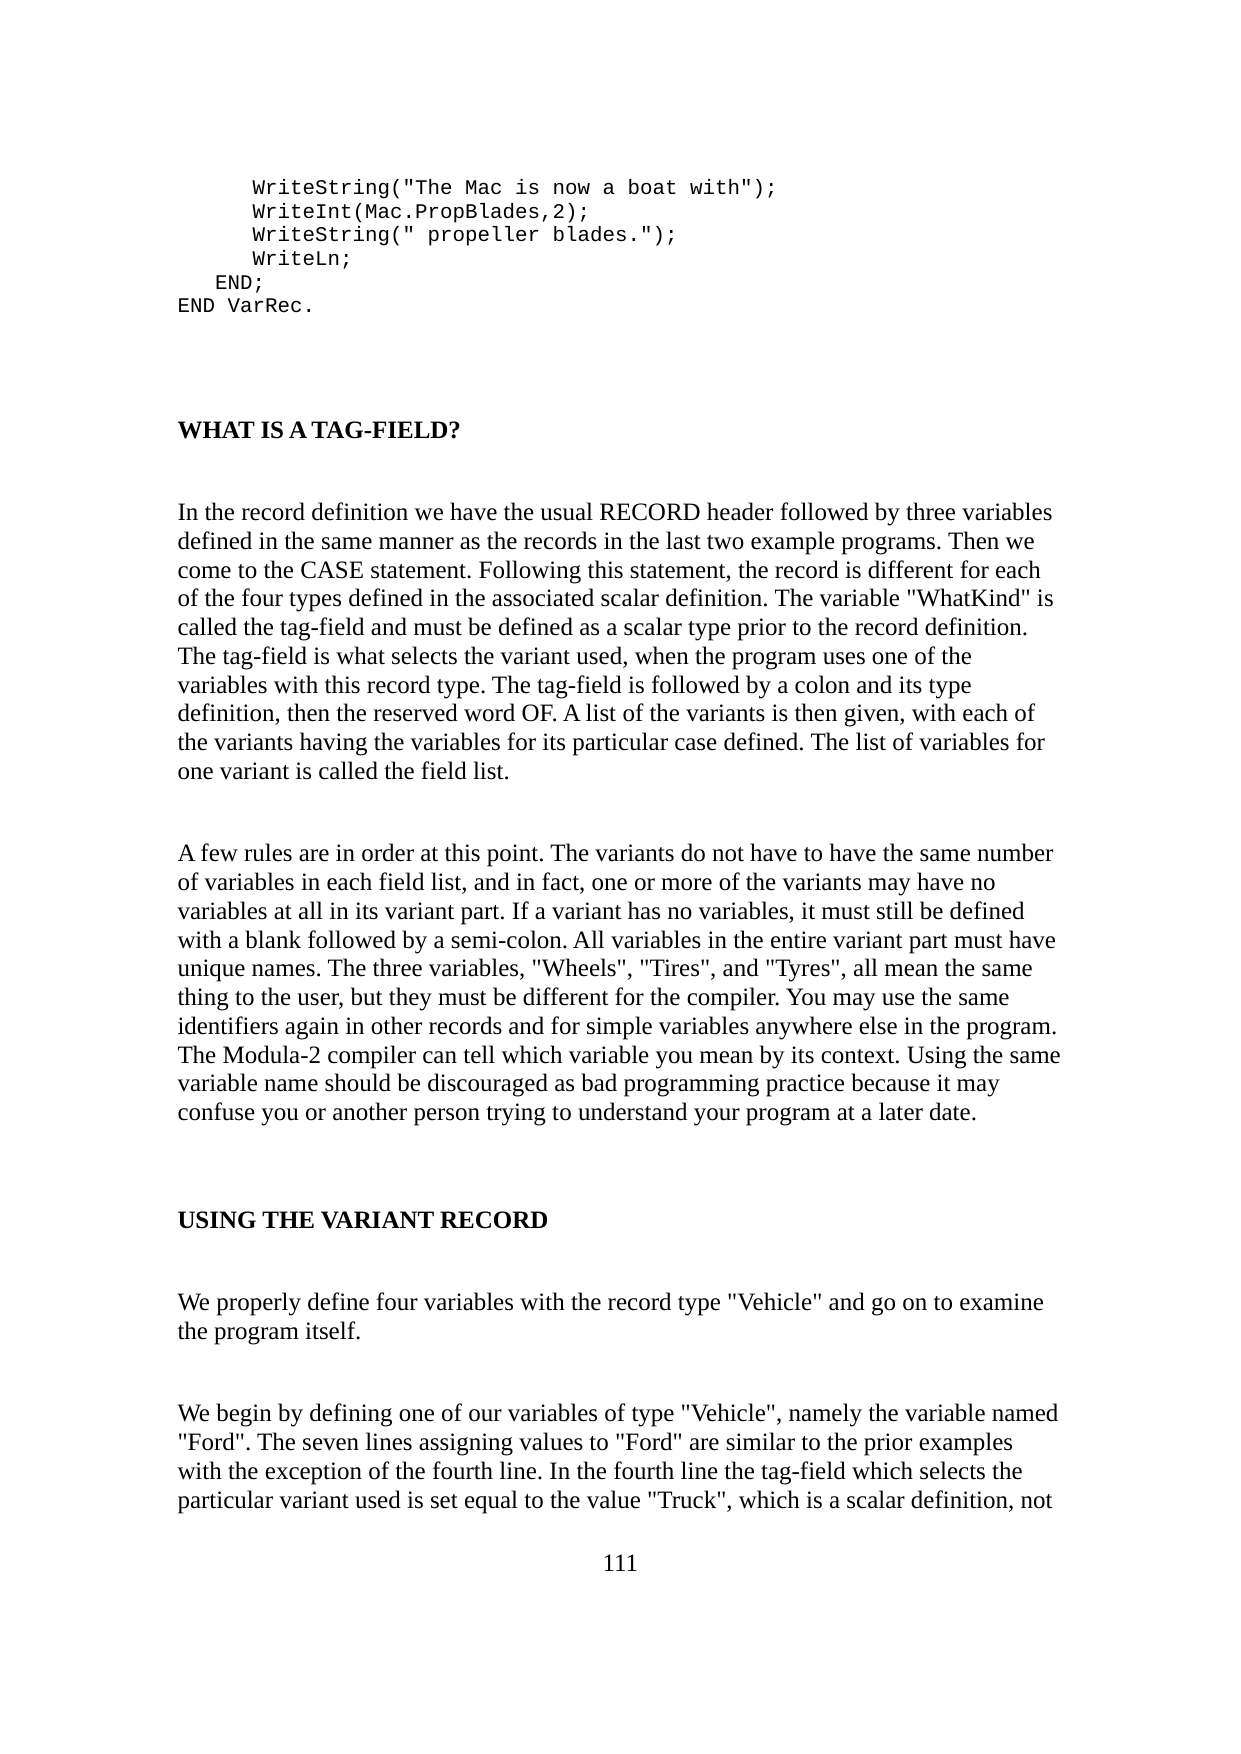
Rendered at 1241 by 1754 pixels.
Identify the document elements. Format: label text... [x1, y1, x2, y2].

subtitle WHAT IS A TAG-FIELD? [177, 415, 1063, 443]
text A few rules are in order at this point. The variants do not have to have the same number of variables in each field list, and in fact, one or more of the variants may have no variables at all in its variant part. If a variant has no variables, it must still be defined with a blank followed by a semi-colon. All variables in the entire variant part must have unique names. The three variables, "Wheels", "Tires", and "Tyres", all mean the same thing to the user, but they must be different for the compiler. You may use the same identifiers again in other records and for simple variables anywhere else in the program. The Modula-2 compiler can tell which variable you mean by its context. Using the same variable name should be discouraged as bad programming practice because it may confuse you or another person trying to understand your program at a later date. [177, 838, 1063, 1126]
text WriteString(" propeller blades."); [177, 224, 1063, 248]
text In the record definition we have the usual RECORD header followed by three variables defined in the same manner as the records in the last two example programs. Then we come to the CASE statement. Following this statement, the record is different for each of the four types defined in the associated scalar definition. The variable "WhatKind" is called the tag-field and must be defined as a scalar type prior to the record definition. The tag-field is what selects the variant used, when the program uses one of the variables with this record type. The tag-field is followed by a colon and its type definition, then the reserved word OF. A list of the variants is then given, with each of the variants having the variables for its particular case defined. The list of variables for one variant is called the field list. [177, 497, 1063, 785]
text END; [177, 272, 1063, 295]
text We properly define four variables with the record type "Vehicle" and go on to examine the program itself. [177, 1287, 1063, 1345]
text WriteInt(Mac.PropBlades,2); [177, 201, 1063, 224]
text WriteString("The Mac is now a boat with"); [177, 177, 1063, 201]
text We begin by defining one of our variables of type "Vehicle", namely the variable named "Ford". The seven lines assigning values to "Ford" are similar to the prior examples with the exception of the fourth line. In the fourth line the tag-field which selects the particular variant used is set equal to the value "Truck", which is a scalar definition, not [177, 1398, 1063, 1513]
subtitle USING THE VARIANT RECORD [177, 1205, 1063, 1233]
text END VarRec. [177, 295, 1063, 319]
text WriteLn; [177, 248, 1063, 272]
